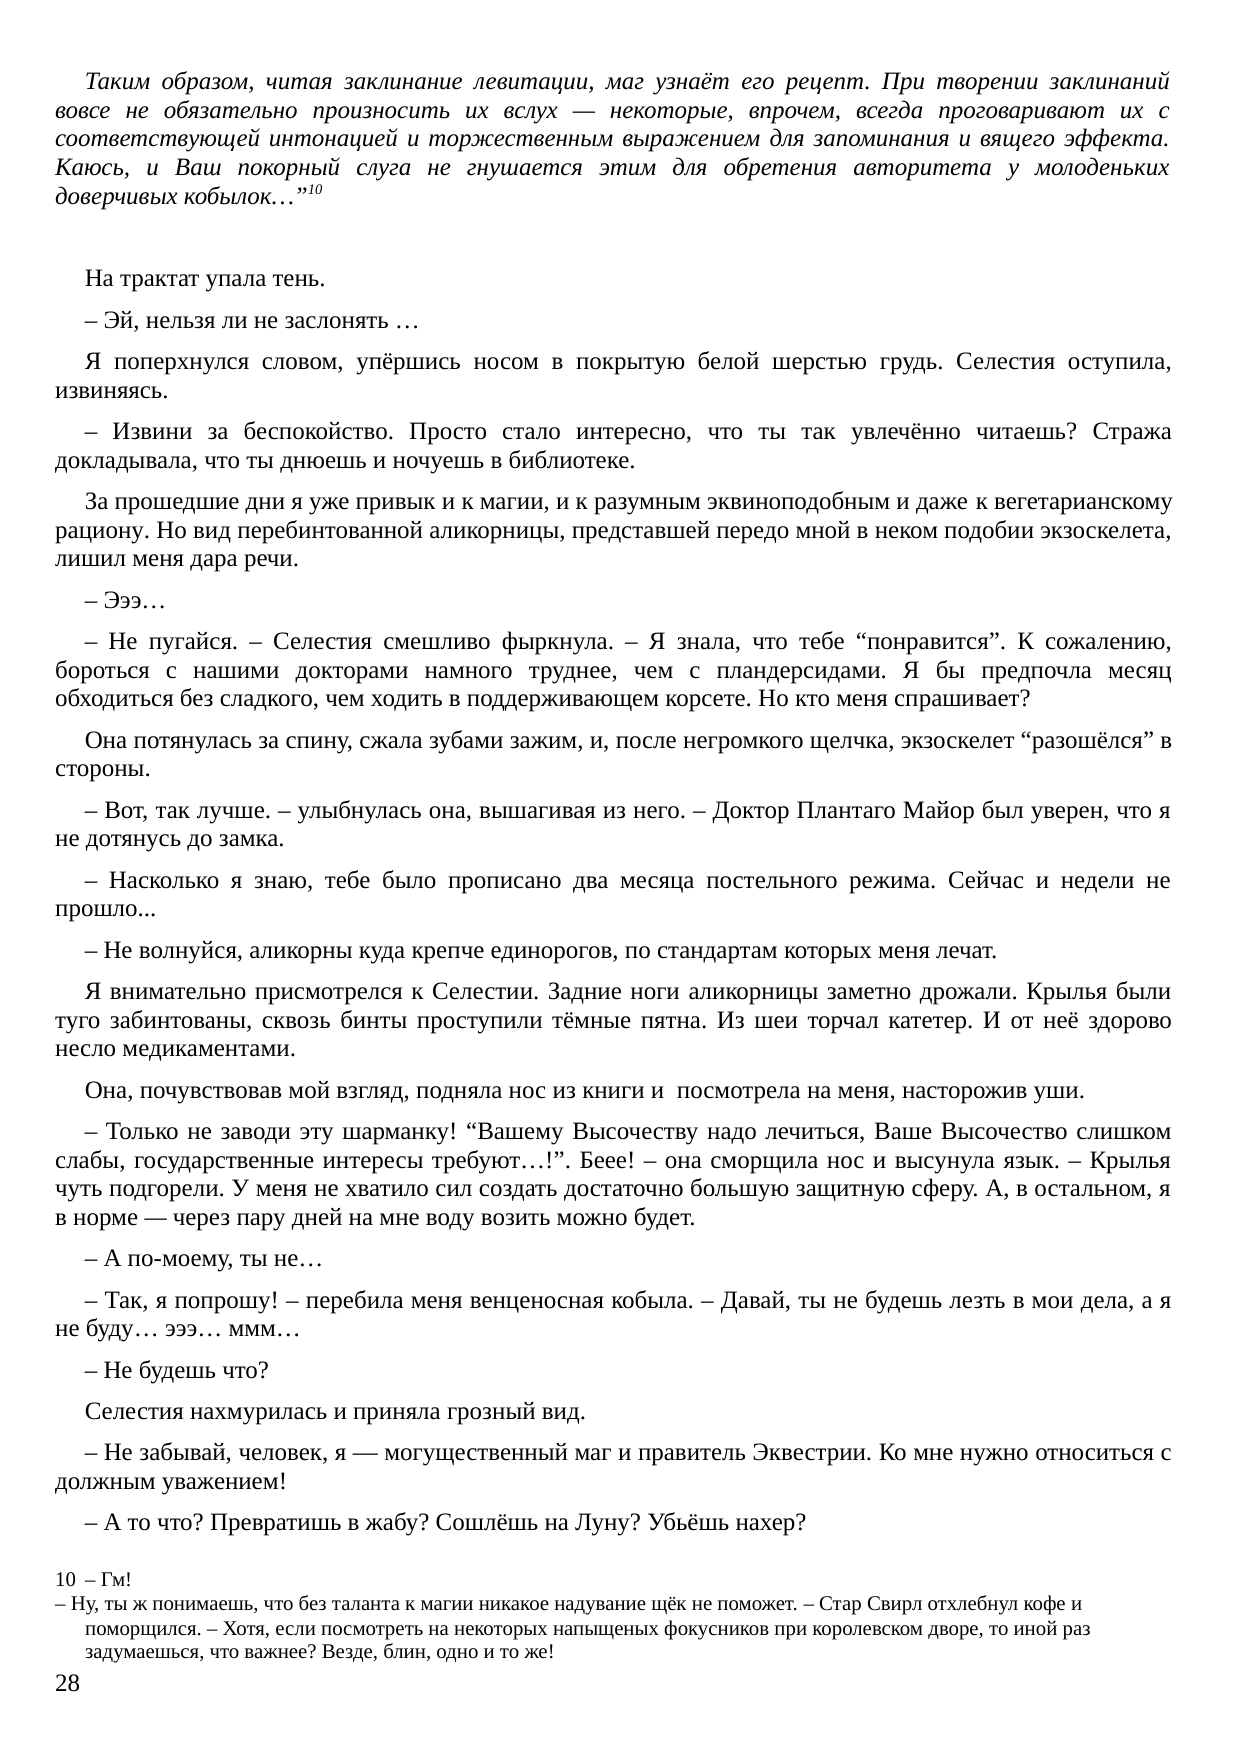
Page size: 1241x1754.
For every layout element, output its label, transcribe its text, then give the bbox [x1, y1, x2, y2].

text Селестия нахмурилась и приняла грозный вид. [55, 1396, 1173, 1425]
text Она потянулась за спину, сжала зубами зажим, и, после негромкого щелчка, экзоскелет “разошёлся” в стороны. [55, 725, 1173, 782]
text – А по-моему, ты не… [55, 1243, 1173, 1272]
text – Так, я попрошу! – перебила меня венценосная кобыла. – Давай, ты не будешь лезть в мои дела, а я не буду… эээ… ммм… [55, 1285, 1173, 1342]
text – Только не заводи эту шарманку! “Вашему Высочеству надо лечиться, Ваше Высочество слишком слабы, государственные интересы требуют…!”. Беее! – она сморщила нос и высунула язык. – Крылья чуть подгорели. У меня не хватило сил создать достаточно большую защитную сферу. А, в остальном, я в норме — через пару дней на мне воду возить можно будет. [55, 1116, 1173, 1231]
text – Вот, так лучше. – улыбнулась она, вышагивая из него. – Доктор Плантаго Майор был уверен, что я не дотянусь до замка. [55, 795, 1173, 852]
text За прошедшие дни я уже привык и к магии, и к разумным эквиноподобным и даже к вегетарианскому рациону. Но вид перебинтованной аликорницы, представшей передо мной в неком подобии экзоскелета, лишил меня дара речи. [55, 486, 1173, 572]
text – Ну, ты ж понимаешь, что без таланта к магии никакое надувание щёк не поможет. – Стар Свирл отхлебнул кофе и поморщился. – Хотя, если посмотреть на некоторых напыщеных фокусников при королевском дворе, то иной раз задумаешься, что важнее? Везде, блин, одно и то же! [55, 1591, 1173, 1663]
text – Эээ… [55, 585, 1173, 613]
text – Не будешь что? [55, 1355, 1173, 1383]
text Я поперхнулся словом, упёршись носом в покрытую белой шерстью грудь. Селестия оступила, извиняясь. [55, 346, 1173, 403]
text – Насколько я знаю, тебе было прописано два месяца постельного режима. Сейчас и недели не прошло... [55, 865, 1173, 922]
text Я внимательно присмотрелся к Селестии. Задние ноги аликорницы заметно дрожали. Крылья были туго забинтованы, сквозь бинты проступили тёмные пятна. Из шеи торчал катетер. И от неё здорово несло медикаментами. [55, 976, 1173, 1062]
text Таким образом, читая заклинание левитации, маг узнаёт его рецепт. При творении заклинаний вовсе не обязательно произносить их вслух — некоторые, впрочем, всегда проговаривают их с соответствующей интонацией и торжественным выражением для запоминания и вящего эффекта. Каюсь, и Ваш покорный слуга не гнушается этим для обретения авторитета у молоденьких доверчивых кобылок…” [55, 66, 1173, 210]
text – Не волнуйся, аликорны куда крепче единорогов, по стандартам которых меня лечат. [55, 935, 1173, 963]
text – Извини за беспокойство. Просто стало интересно, что ты так увлечённо читаешь? Стража докладывала, что ты днюешь и ночуешь в библиотеке. [55, 416, 1173, 473]
text На трактат упала тень. [55, 263, 1173, 292]
text Она, почувствовав мой взгляд, подняла нос из книги и посмотрела на меня, насторожив уши. [55, 1075, 1173, 1103]
text – Эй, нельзя ли не заслонять … [55, 305, 1173, 333]
text – А то что? Превратишь в жабу? Сошлёшь на Луну? Убьёшь нахер? [55, 1507, 1173, 1536]
text – Гм! [55, 1567, 1173, 1591]
text – Не забывай, человек, я — могущественный маг и правитель Эквестрии. Ко мне нужно относиться с должным уважением! [55, 1437, 1173, 1495]
text – Не пугайся. – Селестия смешливо фыркнула. – Я знала, что тебе “понравится”. К сожалению, бороться с нашими докторами намного труднее, чем с пландерсидами. Я бы предпочла месяц обходиться без сладкого, чем ходить в поддерживающем корсете. Но кто меня спрашивает? [55, 626, 1173, 712]
